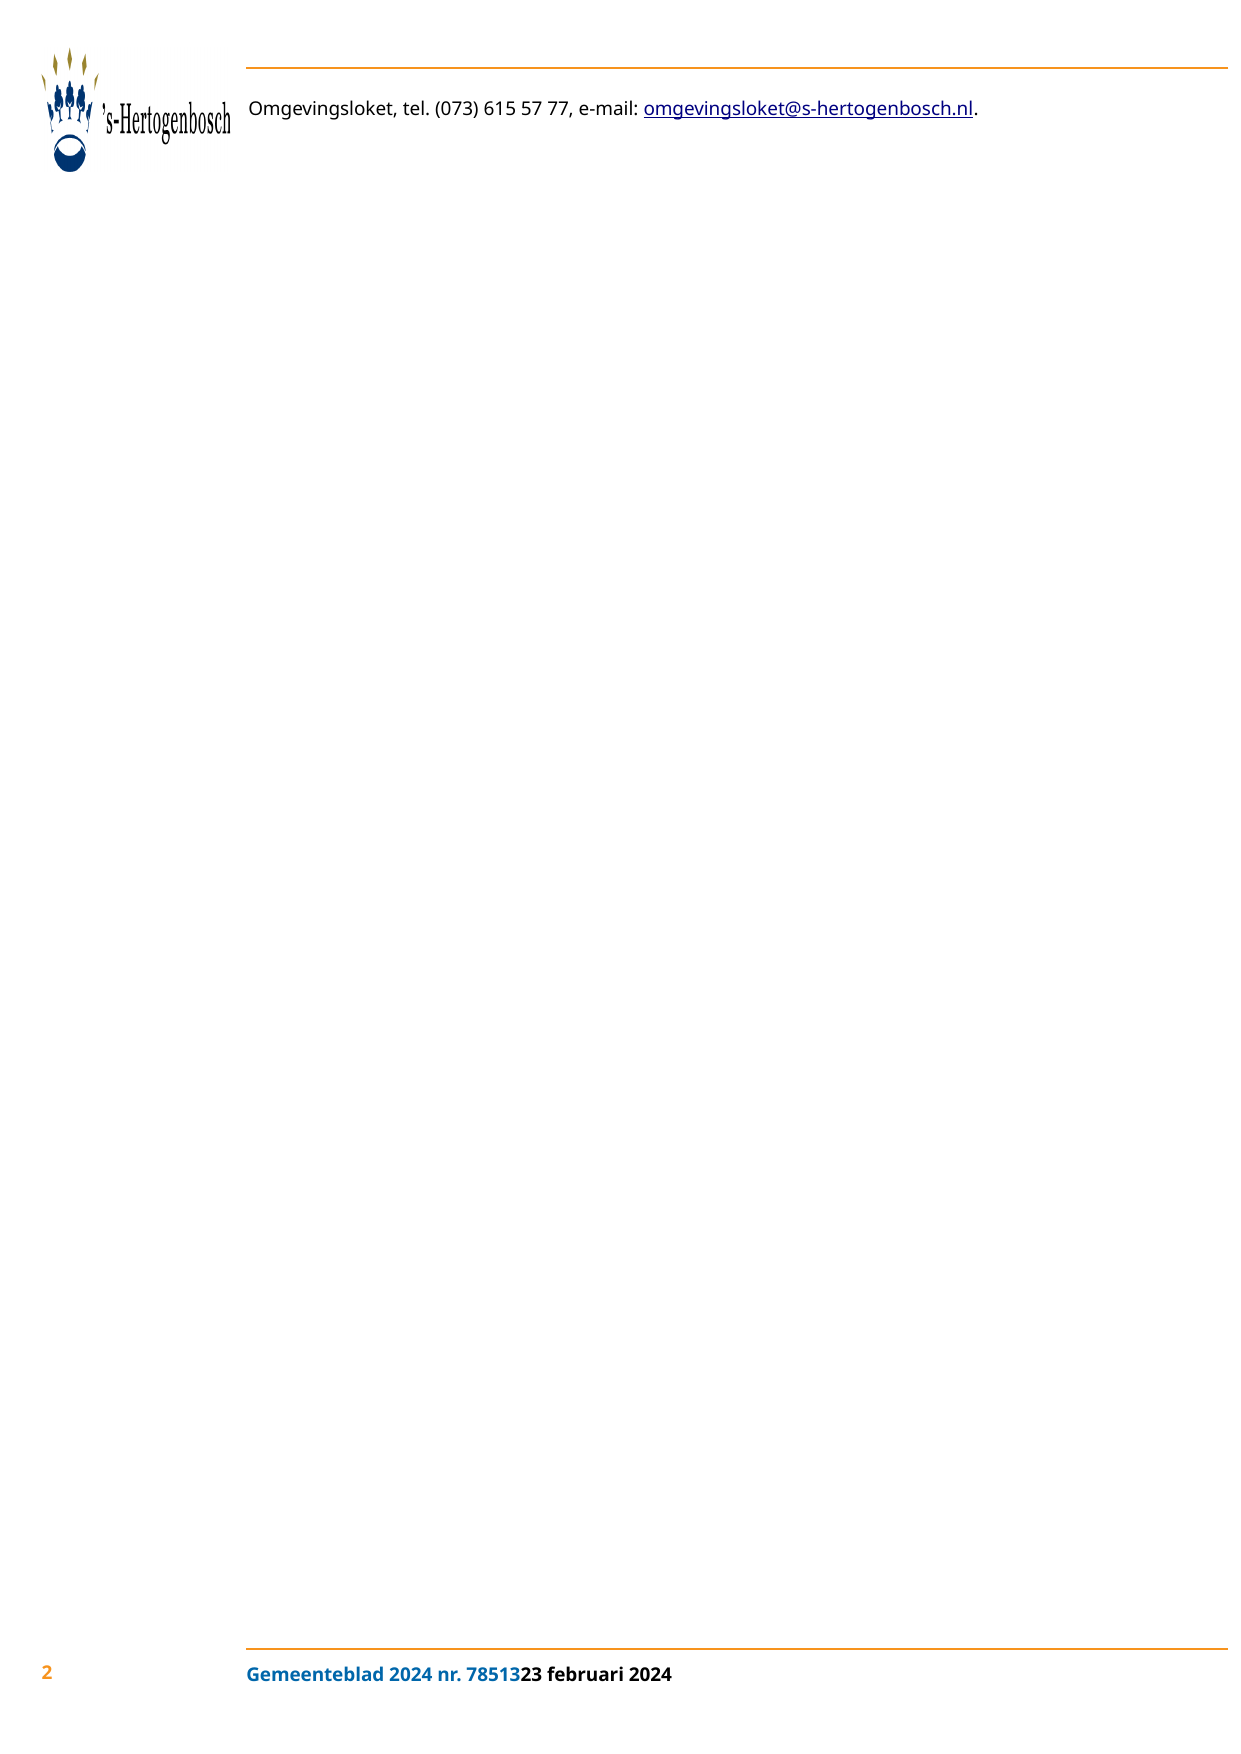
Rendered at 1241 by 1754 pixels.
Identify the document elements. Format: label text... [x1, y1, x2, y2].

picture [41, 47, 231, 172]
text Omgevingsloket, tel. (073) 615 57 77, e-mail: omgevingsloket@s-hertogenbosch.nl. [248, 95, 1152, 121]
